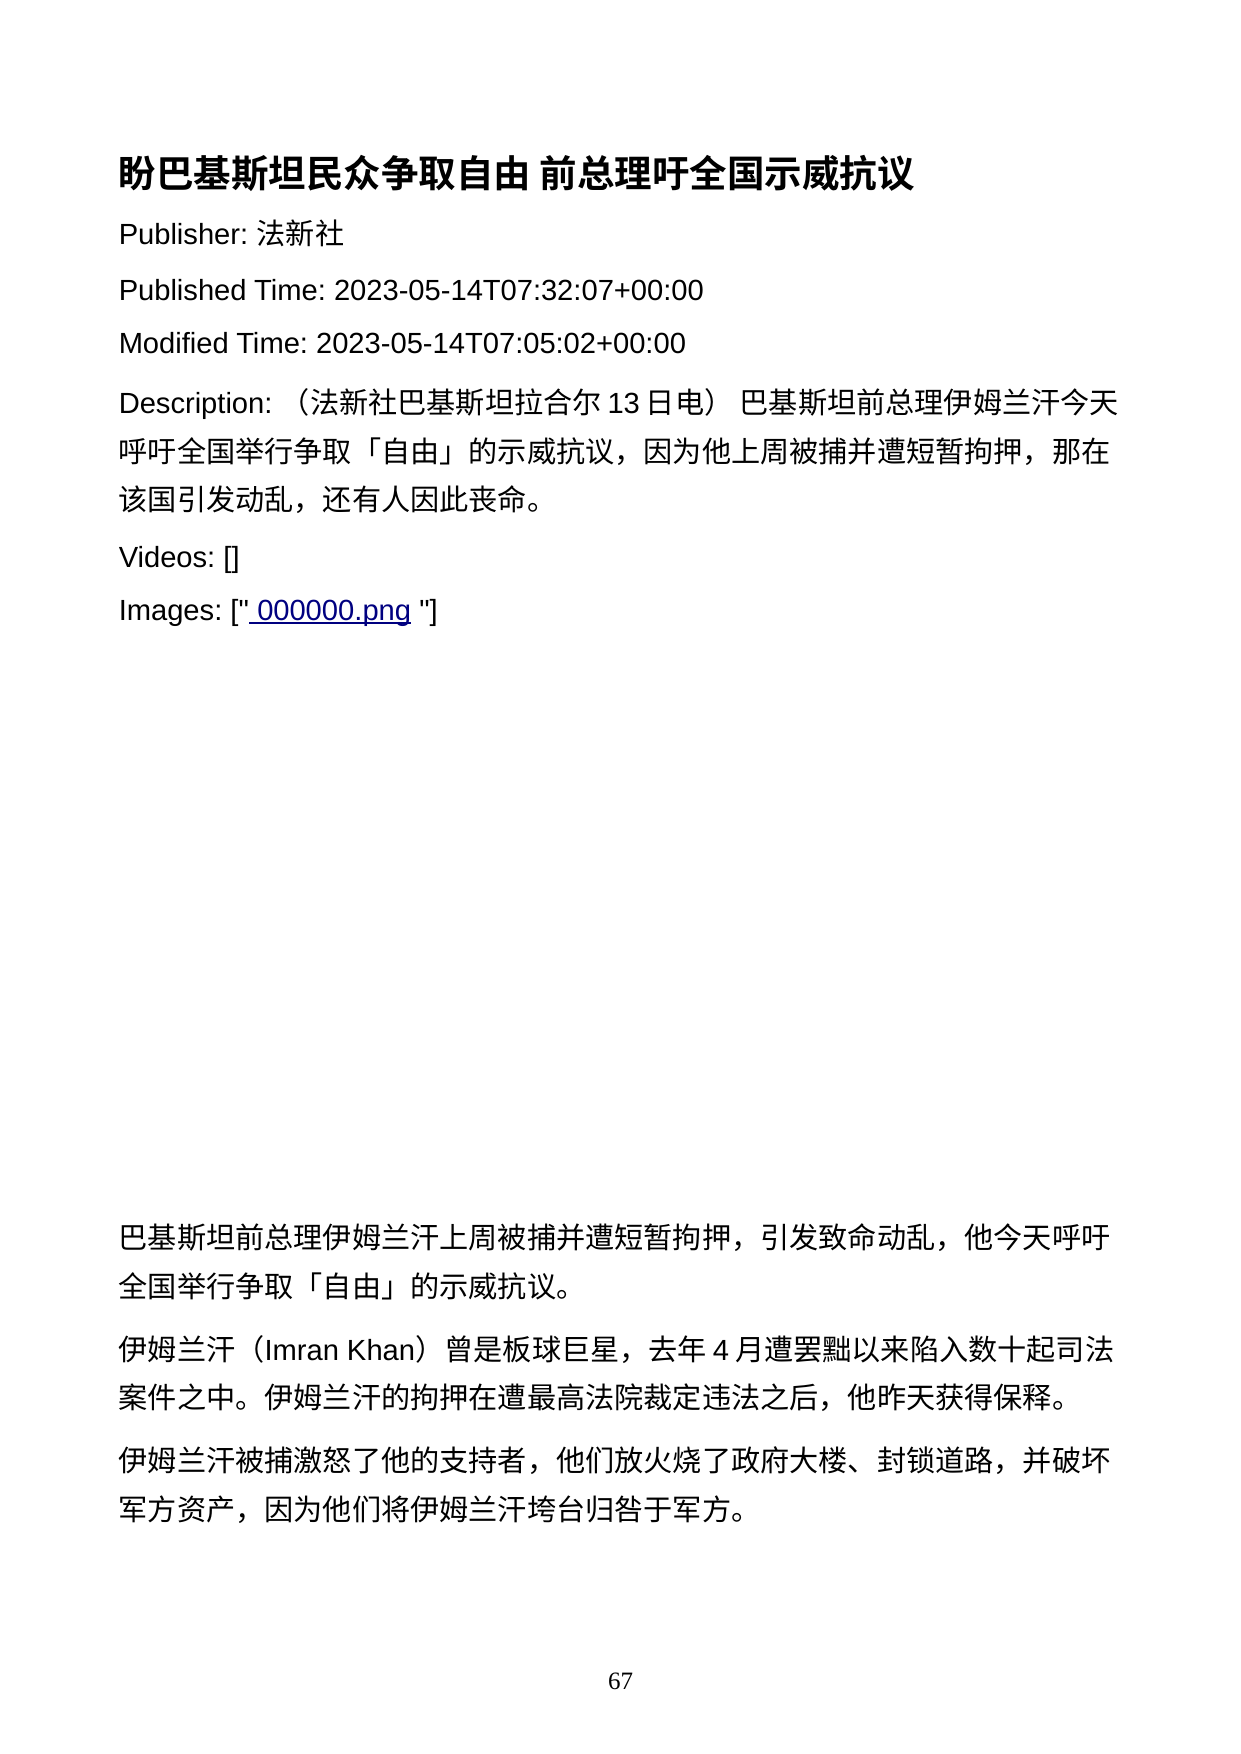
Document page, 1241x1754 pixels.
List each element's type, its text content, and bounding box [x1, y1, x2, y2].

text Videos: [] [118, 540, 1122, 573]
text 伊姆兰汗被捕激怒了他的支持者，他们放火烧了政府大楼、封锁道路，并破坏军方资产，因为他们将伊姆兰汗垮台归咎于军方。 [118, 1438, 1122, 1529]
text Images: [" 000000.png "] [118, 593, 1122, 627]
text Modified Time: 2023-05-14T07:05:02+00:00 [118, 327, 1122, 360]
text 巴基斯坦前总理伊姆兰汗上周被捕并遭短暂拘押，引发致命动乱，他今天呼吁全国举行争取「自由」的示威抗议。 [118, 1214, 1122, 1305]
text Publisher: 法新社 [118, 210, 1122, 253]
text 伊姆兰汗（Imran Khan）曾是板球巨星，去年4月遭罢黜以来陷入数十起司法案件之中。伊姆兰汗的拘押在遭最高法院裁定违法之后，他昨天获得保释。 [118, 1326, 1122, 1417]
text Description: （法新社巴基斯坦拉合尔13日电） 巴基斯坦前总理伊姆兰汗今天呼吁全国举行争取「自由」的示威抗议，因为他上周被捕并遭短暂拘押，那在该国引发动乱，还有人因此丧命。 [118, 380, 1122, 519]
subtitle 盼巴基斯坦民众争取自由 前总理吁全国示威抗议 [118, 143, 1122, 198]
text Published Time: 2023-05-14T07:32:07+00:00 [118, 273, 1122, 307]
